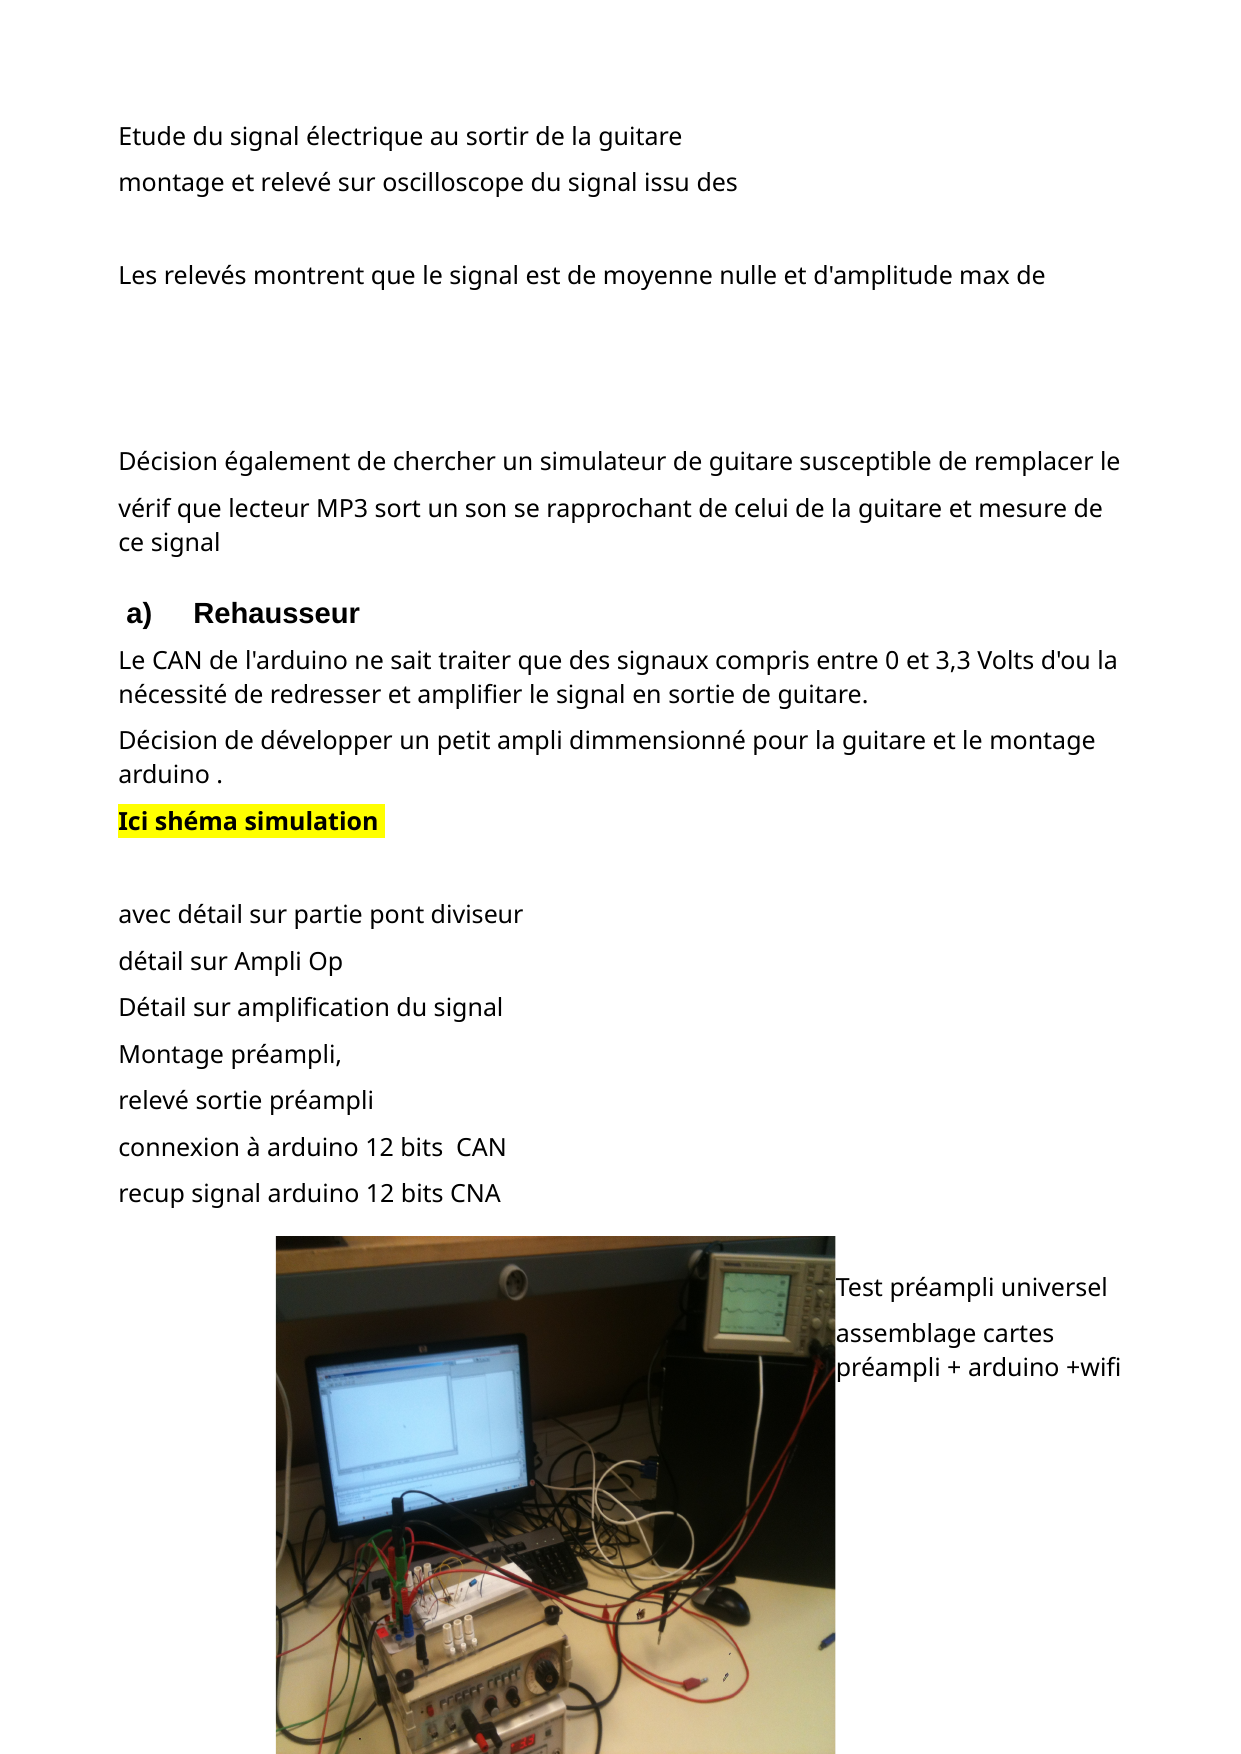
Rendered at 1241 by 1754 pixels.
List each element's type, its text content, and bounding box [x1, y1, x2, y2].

text assemblage cartes préampli + arduino +wifi [836, 1316, 1122, 1384]
text connexion à arduino 12 bits CAN [118, 1129, 1122, 1163]
text Test préampli universel [836, 1269, 1122, 1303]
text [118, 1269, 275, 1303]
text Décision de développer un petit ampli dimmensionné pour la guitare et le montage arduino . [118, 723, 1122, 791]
text Etude du signal électrique au sortir de la guitare [118, 118, 1122, 152]
text Détail sur amplification du signal [118, 990, 1122, 1024]
text détail sur Ampli Op [118, 943, 1122, 977]
text Les relevés montrent que le signal est de moyenne nulle et d'amplitude max de [118, 258, 1122, 292]
picture [275, 1236, 836, 1754]
text vérif que lecteur MP3 sort un son se rapprochant de celui de la guitare et mesure de ce signal [118, 491, 1122, 559]
text Ici shéma simulation [118, 803, 1122, 838]
text avec détail sur partie pont diviseur [118, 897, 1122, 931]
subtitle Rehausseur [118, 596, 1122, 630]
text relevé sortie préampli [118, 1083, 1122, 1117]
text Décision également de chercher un simulateur de guitare susceptible de remplacer le [118, 444, 1122, 478]
text recup signal arduino 12 bits CNA [118, 1176, 1122, 1210]
text Montage préampli, [118, 1036, 1122, 1070]
text Le CAN de l'arduino ne sait traiter que des signaux compris entre 0 et 3,3 Volts d'ou la nécessité de redresser et amplifier le signal en sortie de guitare. [118, 642, 1122, 710]
text [118, 1316, 275, 1384]
text montage et relevé sur oscilloscope du signal issu des [118, 165, 1122, 199]
